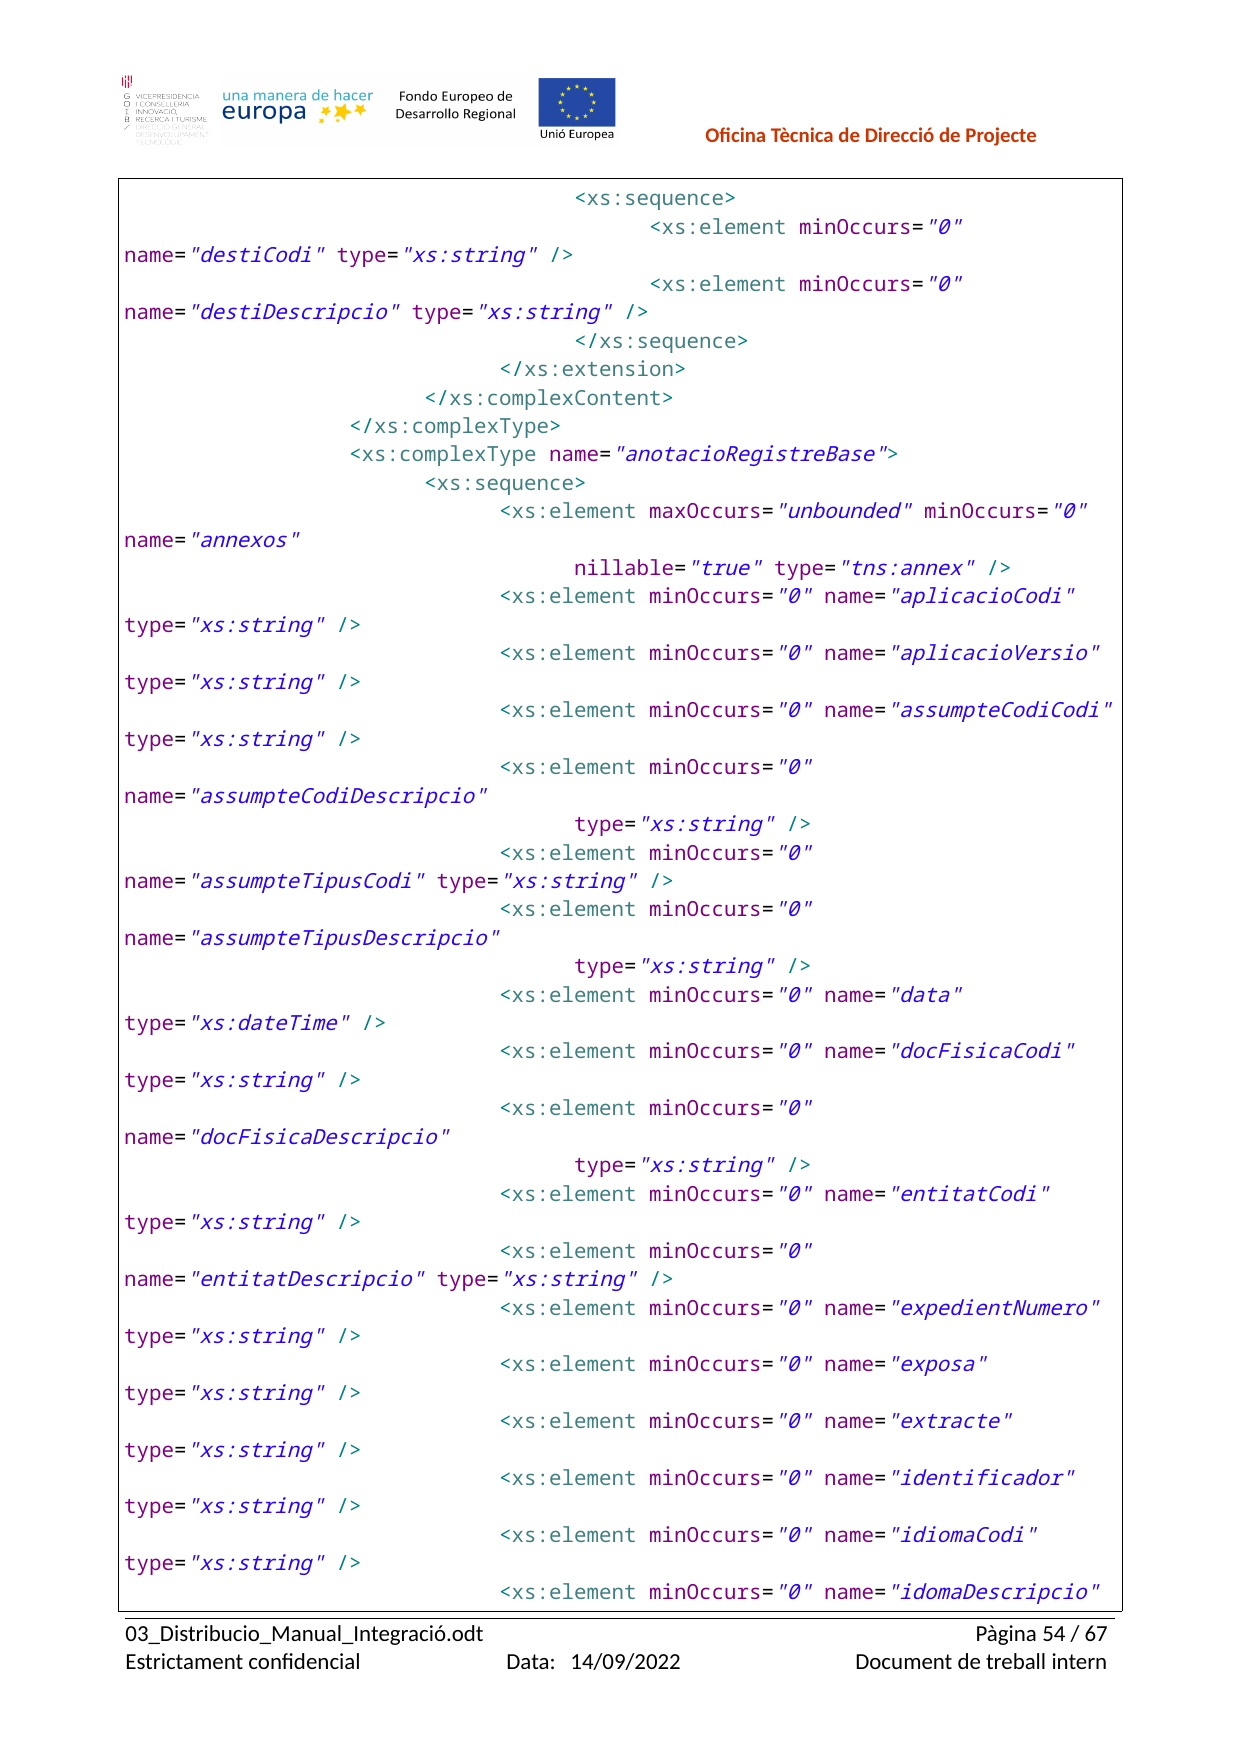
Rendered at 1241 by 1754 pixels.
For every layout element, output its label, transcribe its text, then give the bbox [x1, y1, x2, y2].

picture [118, 73, 213, 147]
table_header <xs:sequence> <xs:element minOccurs="0" name="destiCodi" type="xs:string" /> <xs:element minOccurs="0" name="destiDescripcio" type="xs:string" /> </xs:sequence> </xs:extension> </xs:complexContent> </xs:complexType> <xs:complexType name="anotacioRegistreBase"> <xs:sequence> <xs:element maxOccurs="unbounded" minOccurs="0" name="annexos" nillable="true" type="tns:annex" /> <xs:element minOccurs="0" name="aplicacioCodi" type="xs:string" /> <xs:element minOccurs="0" name="aplicacioVersio" type="xs:string" /> <xs:element minOccurs="0" name="assumpteCodiCodi" type="xs:string" /> <xs:element minOccurs="0" name="assumpteCodiDescripcio" type="xs:string" /> <xs:element minOccurs="0" name="assumpteTipusCodi" type="xs:string" /> <xs:element minOccurs="0" name="assumpteTipusDescripcio" type="xs:string" /> <xs:element minOccurs="0" name="data" type="xs:dateTime" /> <xs:element minOccurs="0" name="docFisicaCodi" type="xs:string" /> <xs:element minOccurs="0" name="docFisicaDescripcio" type="xs:string" /> <xs:element minOccurs="0" name="entitatCodi" type="xs:string" /> <xs:element minOccurs="0" name="entitatDescripcio" type="xs:string" /> <xs:element minOccurs="0" name="expedientNumero" type="xs:string" /> <xs:element minOccurs="0" name="exposa" type="xs:string" /> <xs:element minOccurs="0" name="extracte" type="xs:string" /> <xs:element minOccurs="0" name="identificador" type="xs:string" /> <xs:element minOccurs="0" name="idiomaCodi" type="xs:string" /> <xs:element minOccurs="0" name="idomaDescripcio" [119, 179, 1122, 1611]
picture [219, 73, 621, 147]
